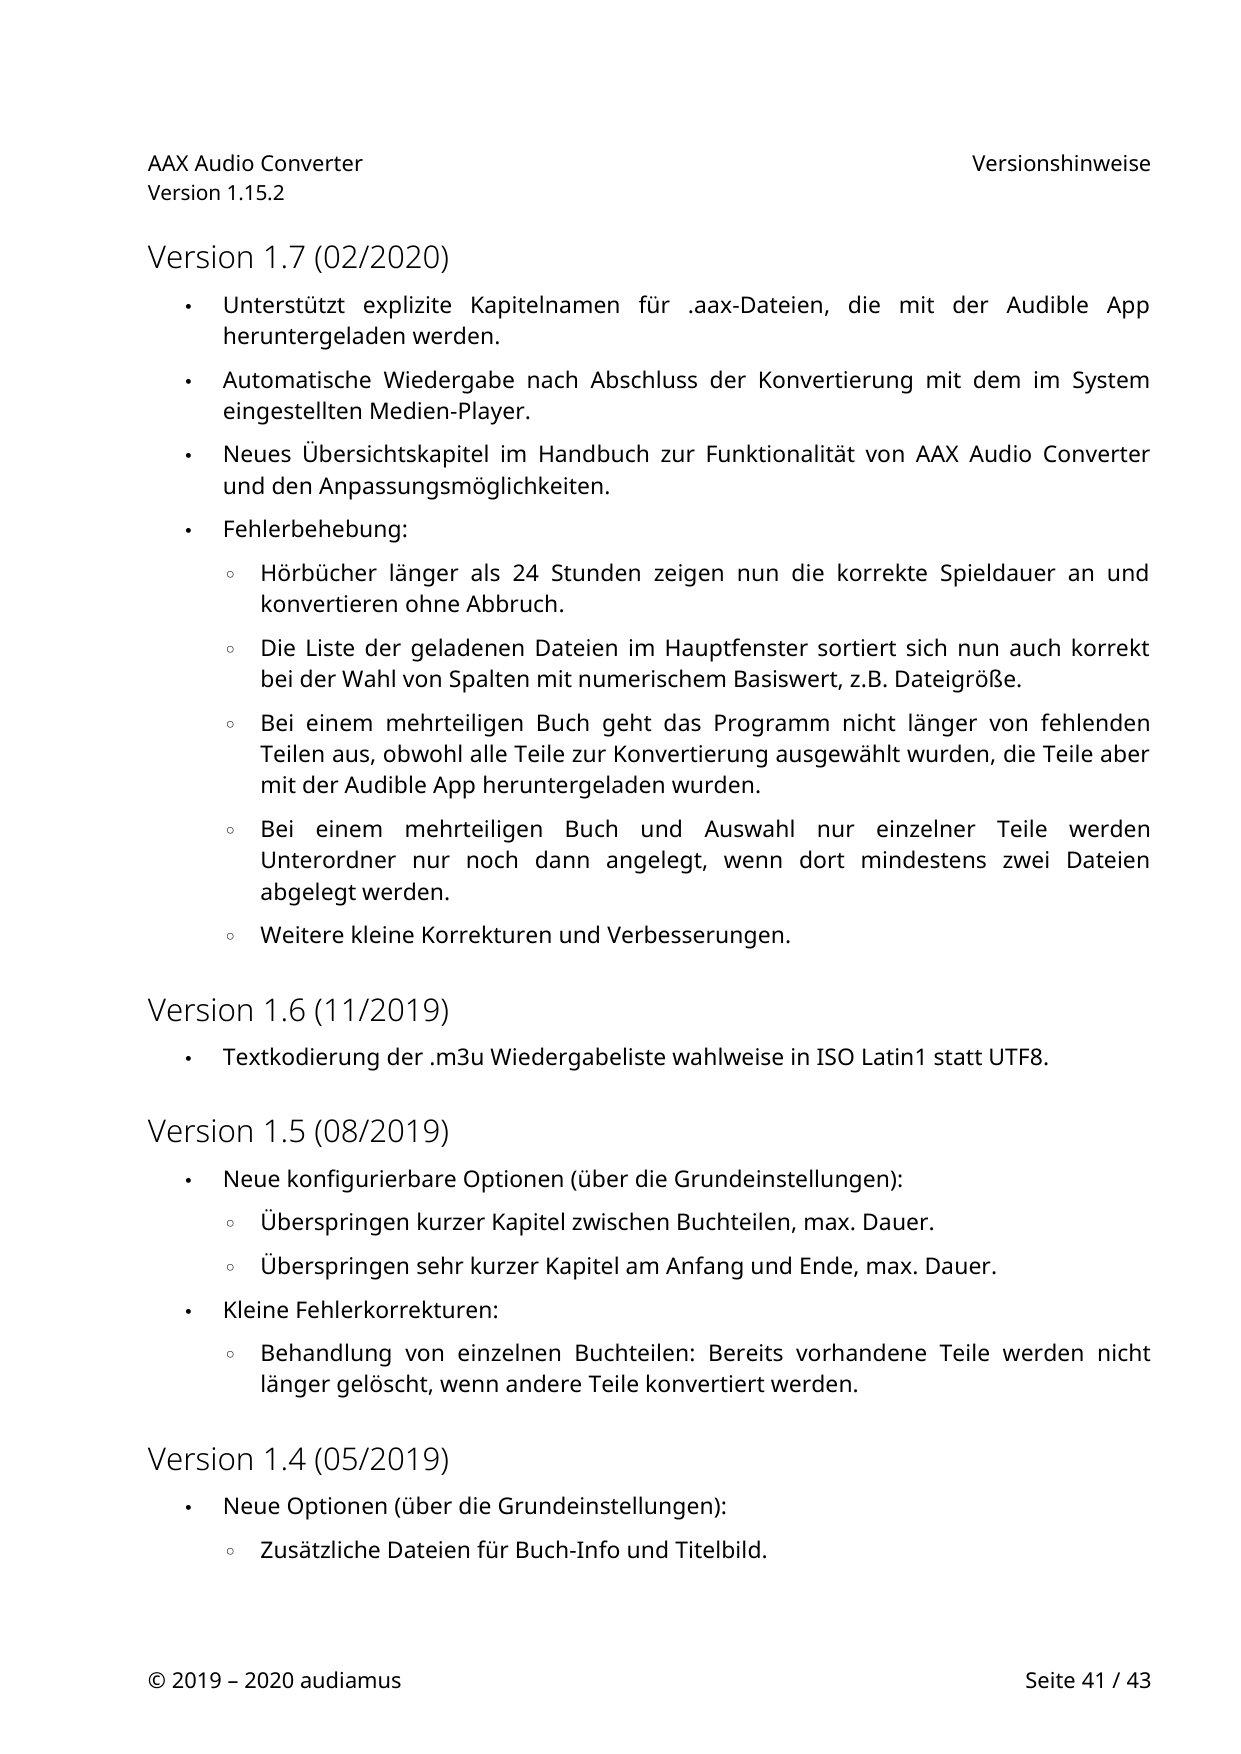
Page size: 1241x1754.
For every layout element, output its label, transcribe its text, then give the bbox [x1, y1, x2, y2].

list Zusätzliche Dateien für Buch-Info und Titelbild. [223, 1534, 1152, 1565]
list Überspringen sehr kurzer Kapitel am Anfang und Ende, max. Dauer. [223, 1250, 1152, 1281]
list Unterstützt explizite Kapitelnamen für .aax-Dateien, die mit der Audible App heruntergeladen werden. [185, 289, 1152, 351]
list Kleine Fehlerkorrekturen: [185, 1293, 1152, 1325]
list Behandlung von einzelnen Buchteilen: Bereits vorhandene Teile werden nicht länger gelöscht, wenn andere Teile konvertiert werden. [223, 1337, 1152, 1400]
list Automatische Wiedergabe nach Abschluss der Konvertierung mit dem im System eingestellten Medien-Player. [185, 363, 1152, 426]
list Bei einem mehrteiligen Buch geht das Programm nicht länger von fehlenden Teilen aus, obwohl alle Teile zur Konvertierung ausgewählt wurden, die Teile aber mit der Audible App heruntergeladen wurden. [223, 707, 1152, 801]
list Fehlerbehebung: [185, 513, 1152, 544]
subtitle Version 1.6 (11/2019) [148, 987, 1152, 1030]
subtitle Version 1.5 (08/2019) [148, 1109, 1152, 1152]
list Neues Übersichtskapitel im Handbuch zur Funktionalität von AAX Audio Converter und den Anpassungsmöglichkeiten. [185, 438, 1152, 501]
list Hörbücher länger als 24 Stunden zeigen nun die korrekte Spieldauer an und konvertieren ohne Abbruch. [223, 557, 1152, 619]
list Die Liste der geladenen Dateien im Hauptfenster sortiert sich nun auch korrekt bei der Wahl von Spalten mit numerischem Basiswert, z.B. Dateigröße. [223, 632, 1152, 694]
list Weitere kleine Korrekturen und Verbesserungen. [223, 919, 1152, 950]
list Neue Optionen (über die Grundeinstellungen): [185, 1490, 1152, 1521]
list Neue konfigurierbare Optionen (über die Grundeinstellungen): [185, 1163, 1152, 1194]
list Überspringen kurzer Kapitel zwischen Buchteilen, max. Dauer. [223, 1206, 1152, 1237]
subtitle Version 1.7 (02/2020) [148, 235, 1152, 278]
subtitle Version 1.4 (05/2019) [148, 1437, 1152, 1479]
list Textkodierung der .m3u Wiedergabeliste wahlweise in ISO Latin1 statt UTF8. [185, 1041, 1152, 1072]
list Bei einem mehrteiligen Buch und Auswahl nur einzelner Teile werden Unterordner nur noch dann angelegt, wenn dort mindestens zwei Dateien abgelegt werden. [223, 813, 1152, 907]
